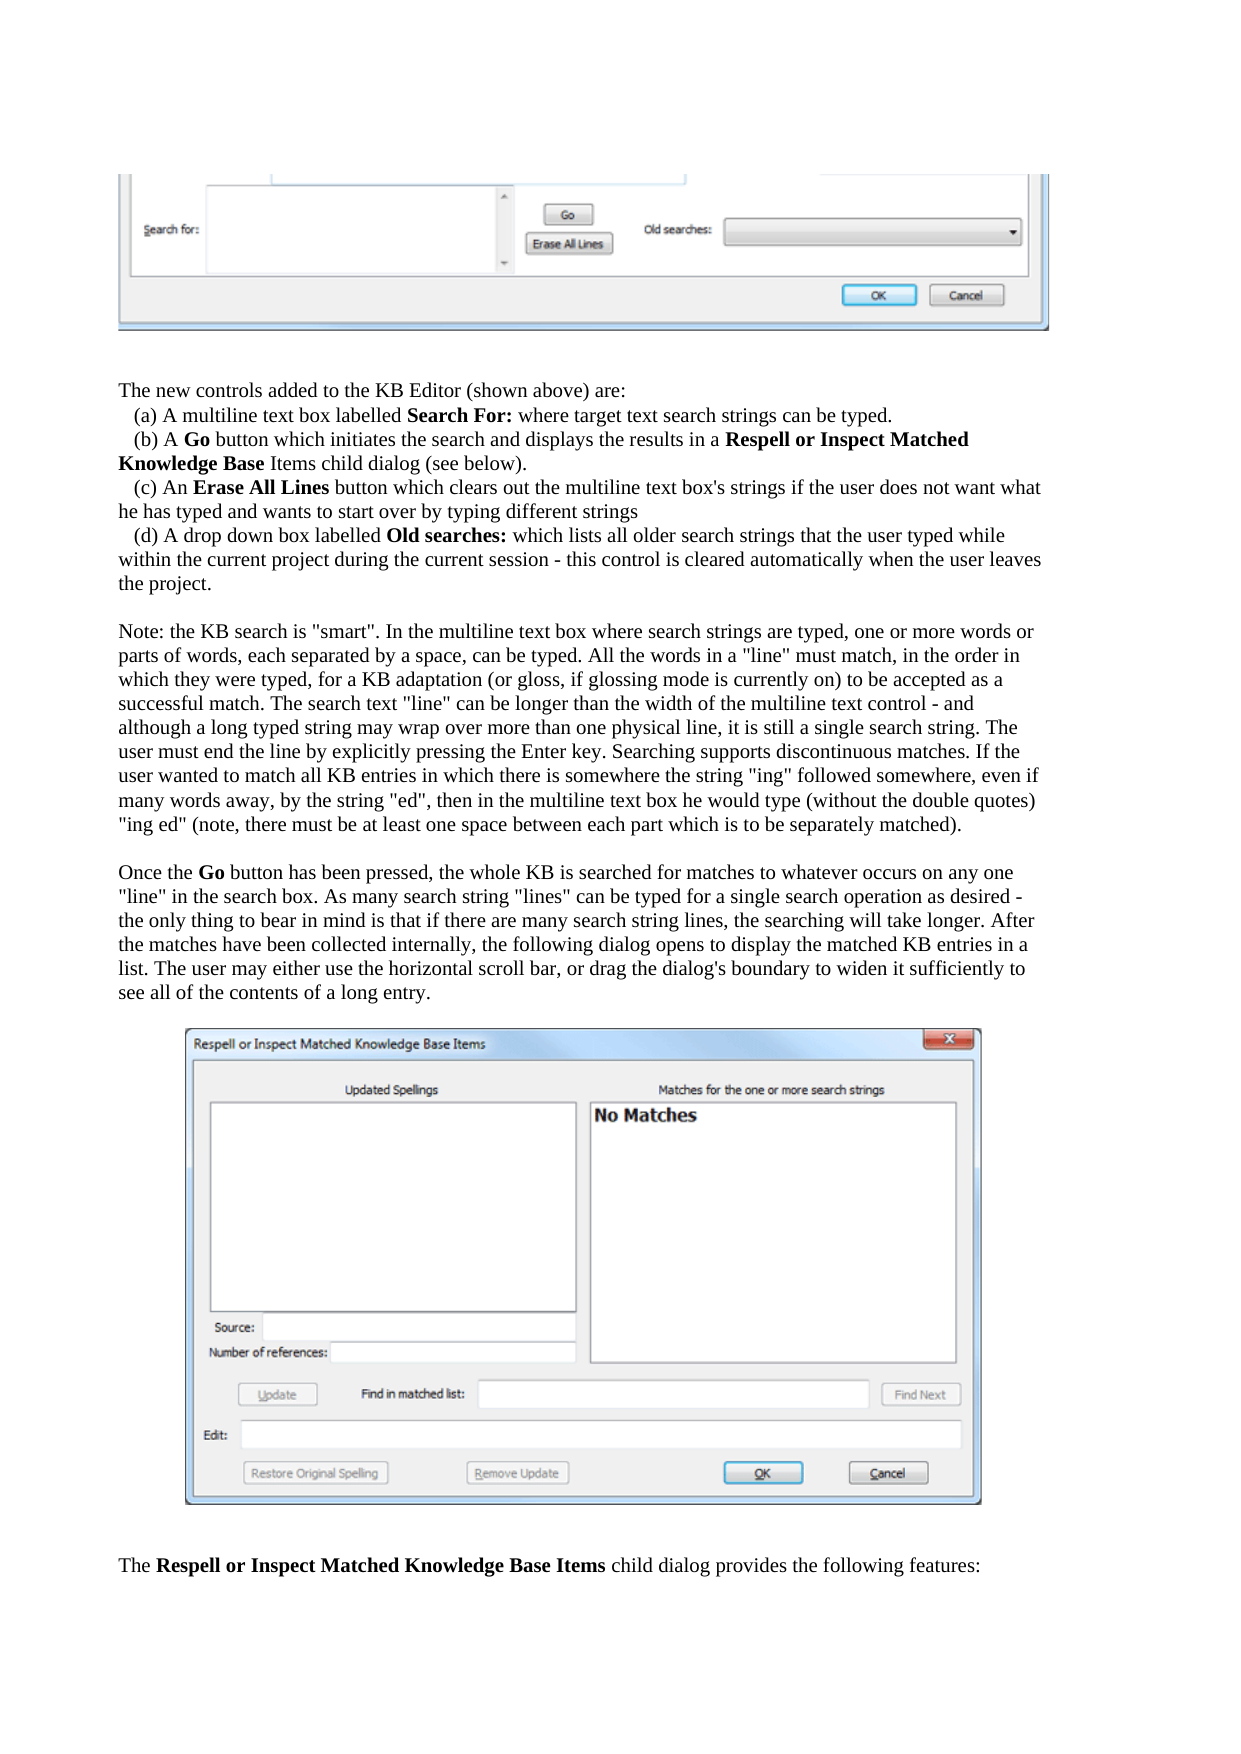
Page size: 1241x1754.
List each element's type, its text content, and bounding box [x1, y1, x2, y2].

text (a) A multiline text box labelled Search For: where target text search strings can be typed. [118, 402, 1048, 427]
text Note: the KB search is "smart". In the multiline text box where search strings are typed, one or more words or parts of words, each separated by a space, can be typed. All the words in a "line" must match, in the order in which they were typed, for a KB adaptation (or gloss, if glossing mode is currently on) to be accepted as a successful match. The search text "line" can be longer than the width of the multiline text control - and although a long typed string may wrap over more than one physical line, it is still a single search string. The user must end the line by explicitly pressing the Enter key. Searching supports discontinuous matches. If the user wanted to match all KB entries in which there is somewhere the string "ing" followed somewhere, even if many words away, by the string "ed", then in the multiline text box he would type (without the double quotes) "ing ed" (note, there must be at least one space between each part which is to be separately matched). [118, 619, 1048, 836]
text (c) An Erase All Lines button which clears out the multiline text box's strings if the user does not want what he has typed and wants to start over by typing different strings [118, 475, 1048, 523]
text Once the Go button has been pressed, the whole KB is searched for matches to whatever occurs on any one "line" in the search box. As many search string "lines" can be typed for a single search operation as desired - the only thing to bear in mind is that if there are many search string lines, the searching will take longer. After the matches have been collected internally, the following dialog opens to display the matched KB entries in a list. The user may either use the horizontal scroll bar, or drag the dialog's boundary to widen it sufficiently to see all of the contents of a long entry. [118, 860, 1048, 1004]
text (b) A Go button which initiates the search and displays the results in a Respell or Inspect Matched Knowledge Base Items child dialog (see below). [118, 427, 1048, 475]
text The new controls added to the KB Editor (shown above) are: [118, 378, 1048, 402]
picture [185, 1028, 982, 1505]
picture [118, 174, 1050, 331]
text (d) A drop down box labelled Old searches: which lists all older search strings that the user typed while within the current project during the current session - this control is cleared automatically when the user leaves the project. [118, 523, 1048, 595]
text The Respell or Inspect Matched Knowledge Base Items child dialog provides the following features: [118, 1553, 1048, 1577]
